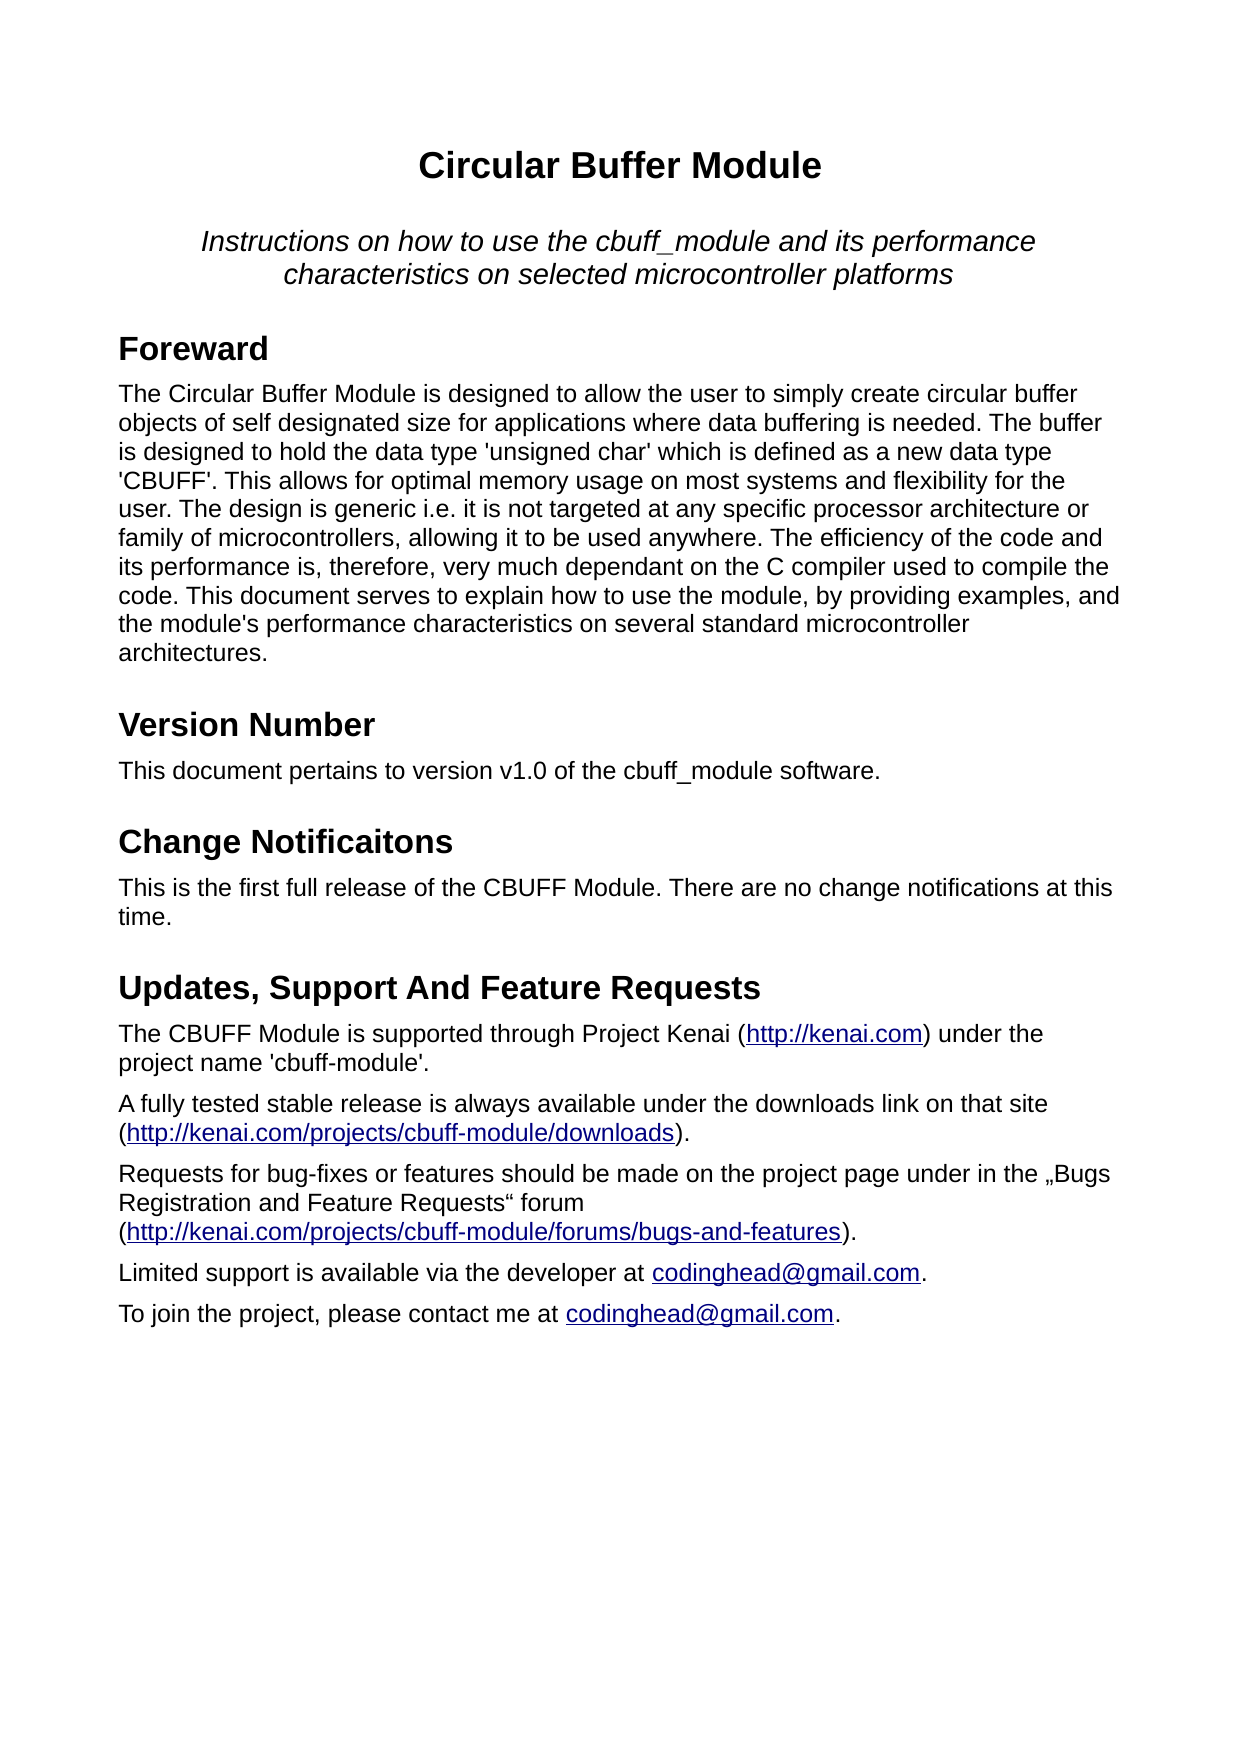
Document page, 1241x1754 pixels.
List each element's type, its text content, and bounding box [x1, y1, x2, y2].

text Requests for bug-fixes or features should be made on the project page under in the „Bugs Registration and Feature Requests“ forum (http://kenai.com/projects/cbuff-module/forums/bugs-and-features). [118, 1159, 1122, 1245]
text To join the project, please contact me at codinghead@gmail.com. [118, 1299, 1122, 1328]
title Circular Buffer Module [118, 143, 1122, 186]
subtitle Updates, Support And Feature Requests [118, 968, 1122, 1007]
subtitle Change Notificaitons [118, 822, 1122, 861]
subtitle Instructions on how to use the cbuff_module and its performance characteristics on selected microcontroller platforms [118, 224, 1122, 291]
subtitle Version Number [118, 704, 1122, 743]
text This is the first full release of the CBUFF Module. There are no change notifications at this time. [118, 873, 1122, 931]
text Limited support is available via the developer at codinghead@gmail.com. [118, 1258, 1122, 1287]
text A fully tested stable release is always available under the downloads link on that site (http://kenai.com/projects/cbuff-module/downloads). [118, 1089, 1122, 1147]
text The Circular Buffer Module is designed to allow the user to simply create circular buffer objects of self designated size for applications where data buffering is needed. The buffer is designed to hold the data type 'unsigned char' which is defined as a new data type 'CBUFF'. This allows for optimal memory usage on most systems and flexibility for the user. The design is generic i.e. it is not targeted at any specific processor architecture or family of microcontrollers, allowing it to be used anywhere. The efficiency of the code and its performance is, therefore, very much dependant on the C compiler used to compile the code. This document serves to explain how to use the module, by providing examples, and the module's performance characteristics on several standard microcontroller architectures. [118, 379, 1122, 667]
text The CBUFF Module is supported through Project Kenai (http://kenai.com) under the project name 'cbuff-module'. [118, 1019, 1122, 1077]
text This document pertains to version v1.0 of the cbuff_module software. [118, 756, 1122, 784]
subtitle Foreward [118, 328, 1122, 367]
